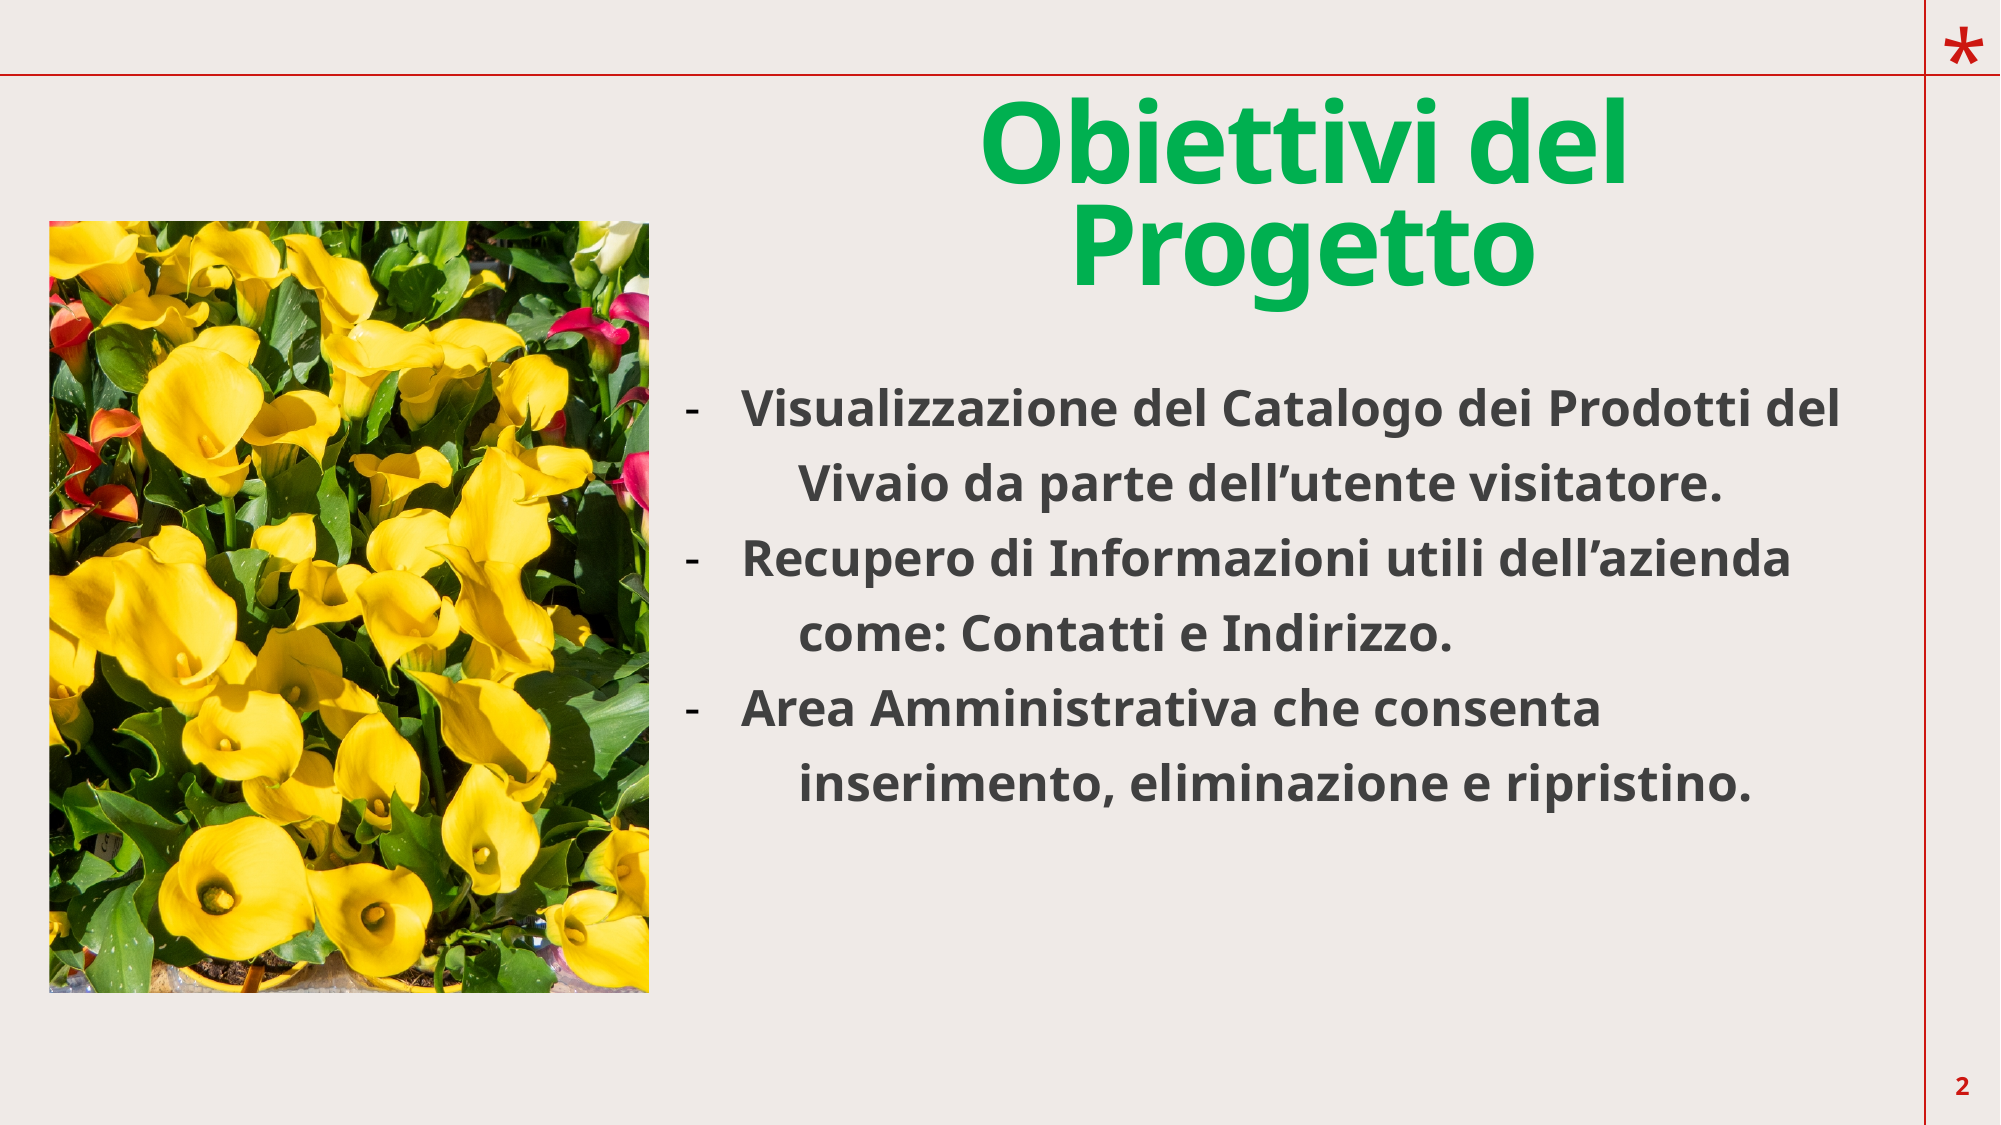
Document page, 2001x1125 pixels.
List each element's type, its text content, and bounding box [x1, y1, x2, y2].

picture [49, 221, 649, 993]
list Visualizzazione del Catalogo dei Prodotti del Vivaio da parte dell’utente visitatore. Recupero di Informazioni utili dell’azienda come: Contatti e Indirizzo. Area Amministrativa che consenta inserimento, eliminazione e ripristino. [669, 242, 1925, 1101]
title Obiettivi del Progetto [746, 95, 1860, 218]
text_box [1925, 1050, 2000, 1125]
